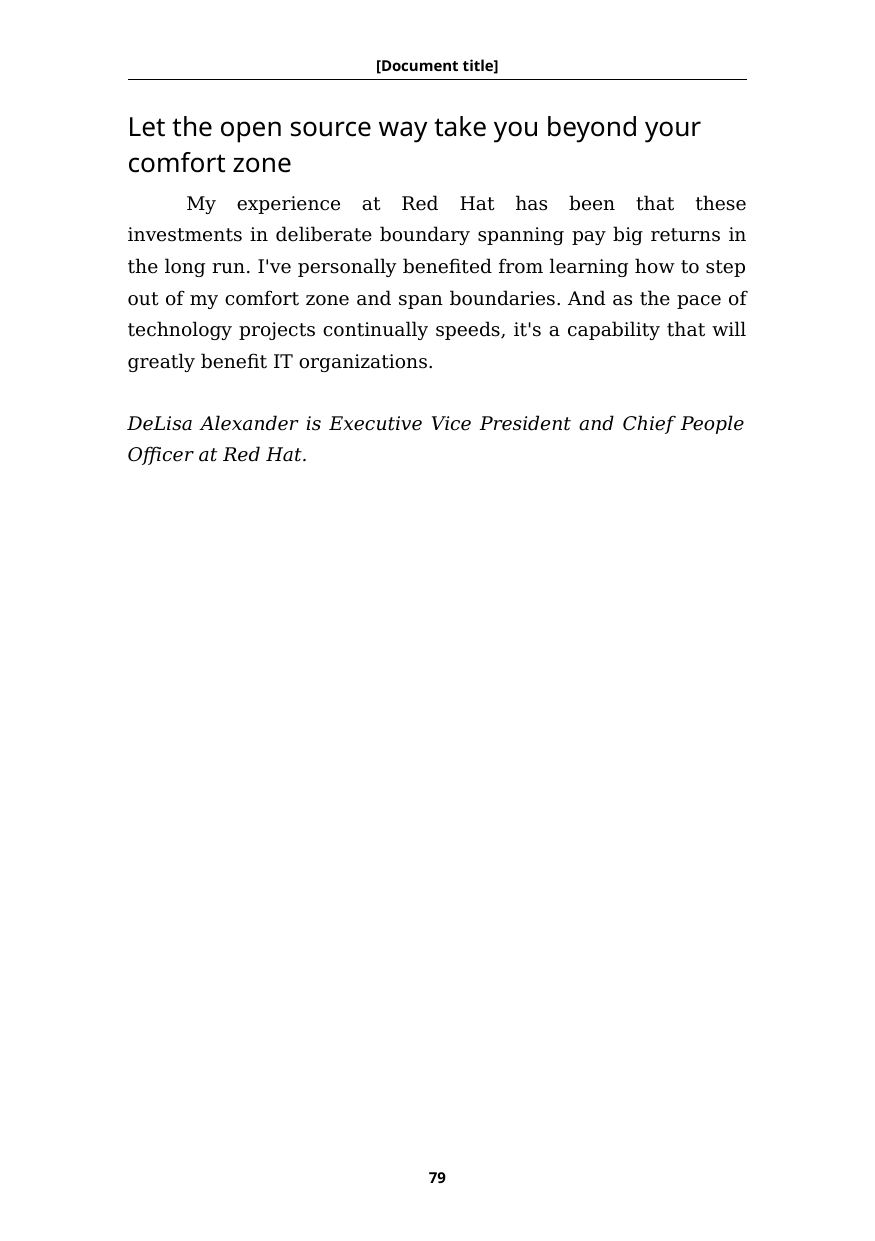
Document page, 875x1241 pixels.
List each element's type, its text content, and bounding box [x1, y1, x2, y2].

text DeLisa Alexander is Executive Vice President and Chief People Officer at Red Hat. [127, 413, 747, 466]
subtitle Let the open source way take you beyond your comfort zone [127, 109, 747, 180]
text My experience at Red Hat has been that these investments in deliberate boundary spanning pay big returns in the long run. I've personally benefited from learning how to step out of my comfort zone and span boundaries. And as the pace of technology projects continually speeds, it's a capability that will greatly benefit IT organizations. [127, 193, 747, 373]
